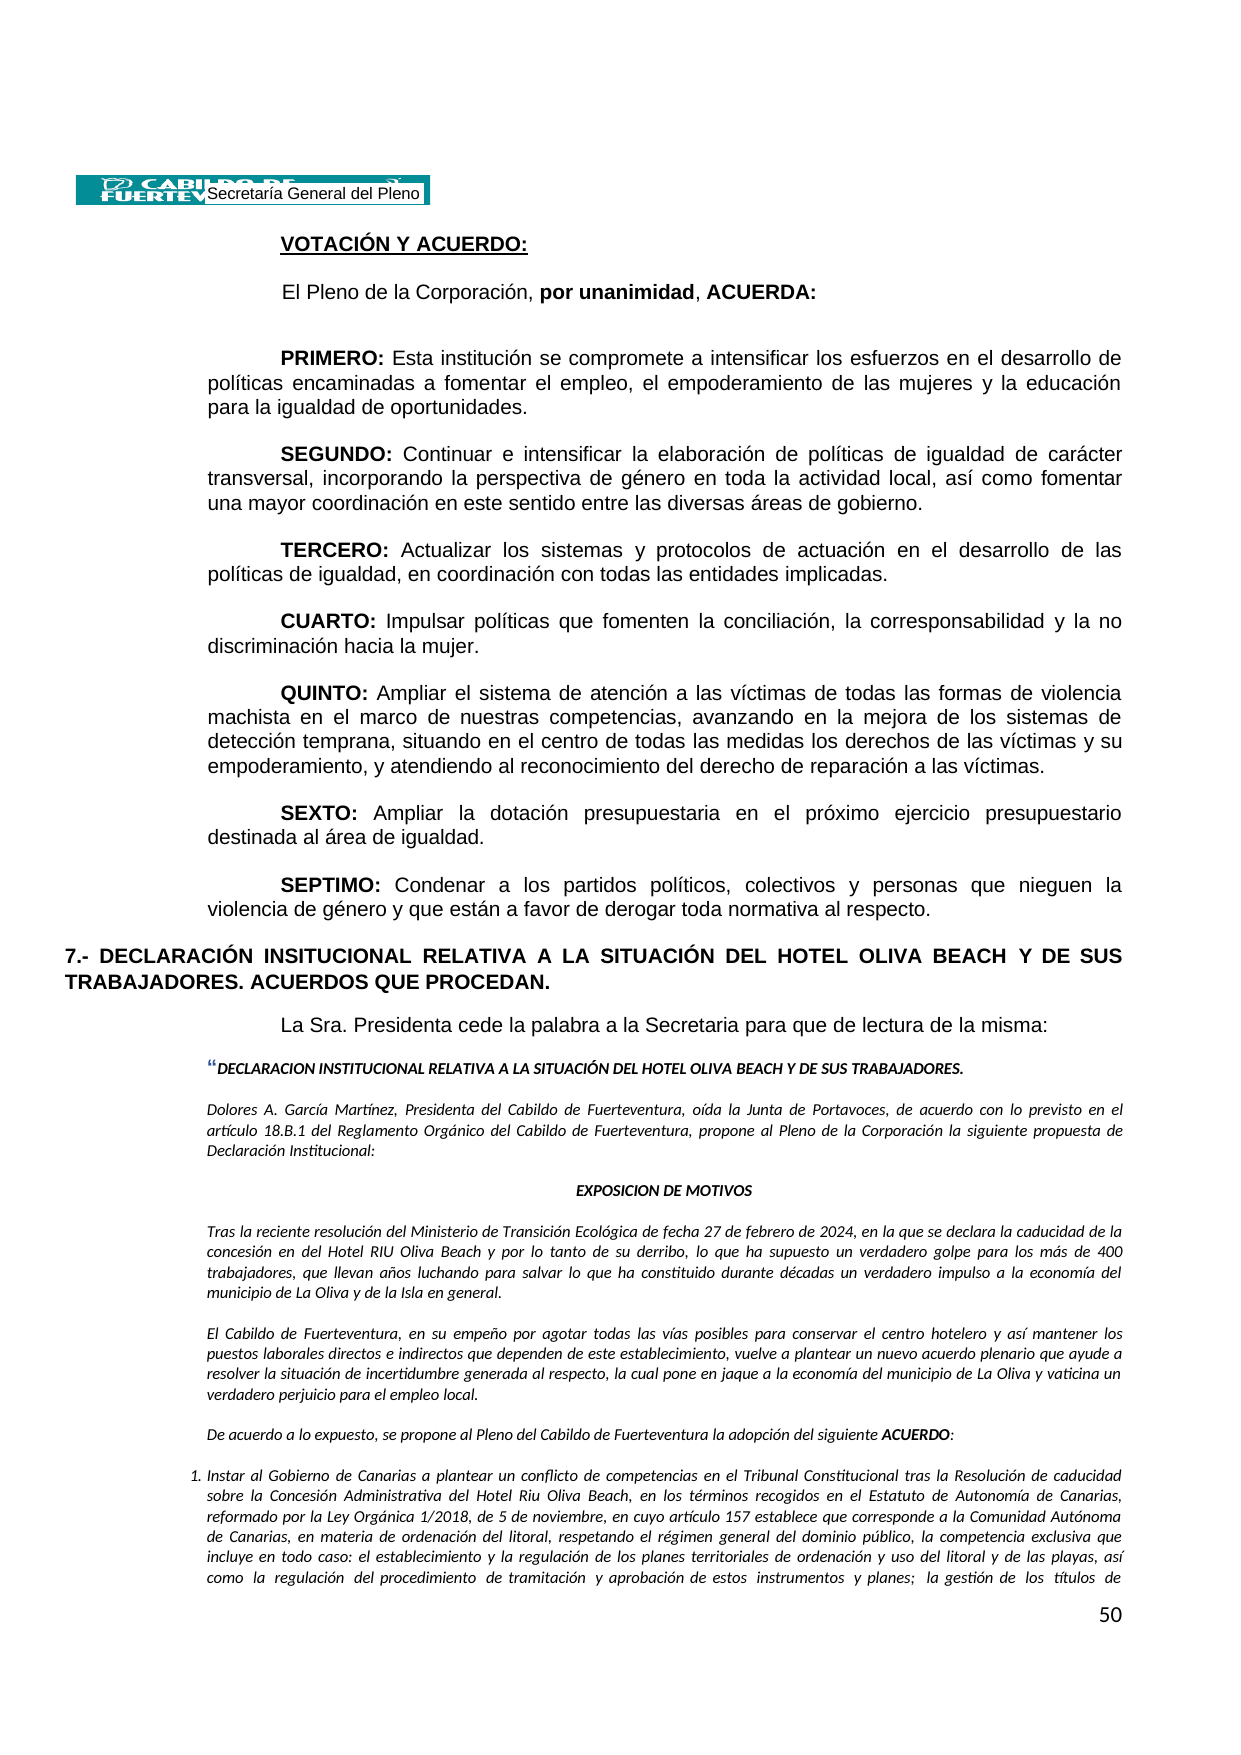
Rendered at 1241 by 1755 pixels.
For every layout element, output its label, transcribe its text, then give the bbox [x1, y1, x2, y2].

text De acuerdo a lo expuesto, se propone al Pleno del Cabildo de Fuerteventura la adopción del siguiente ACUERDO: [207, 1424, 1134, 1445]
text El Pleno de la Corporación, por unanimidad, ACUERDA: [282, 280, 1134, 304]
text PRIMERO: Esta institución se compromete a intensificar los esfuerzos en el desarrollo de políticas encaminadas a fomentar el empleo, el empoderamiento de las mujeres y la educación para la igualdad de oportunidades. [207, 346, 1122, 418]
text QUINTO: Ampliar el sistema de atención a las víctimas de todas las formas de violencia machista en el marco de nuestras competencias, avanzando en la mejora de los sistemas de detección temprana, situando en el centro de todas las medidas los derechos de las víctimas y su empoderamiento, y atendiendo al reconocimiento del derecho de reparación a las víctimas. [207, 681, 1122, 777]
picture [75, 175, 431, 205]
text EXPOSICION DE MOTIVOS [358, 1181, 971, 1201]
text “DECLARACION INSTITUCIONAL RELATIVA A LA SITUACIÓN DEL HOTEL OLIVA BEACH Y DE SUS TRABAJADORES. [207, 1055, 1134, 1079]
text Tras la reciente resolución del Ministerio de Transición Ecológica de fecha 27 de febrero de 2024, en la que se declara la caducidad de la concesión en del Hotel RIU Oliva Beach y por lo tanto de su derribo, lo que ha supuesto un verdadero golpe para los más de 400 trabajadores, que llevan años luchando para salvar lo que ha constituido durante décadas un verdadero impulso a la economía del municipio de La Oliva y de la Isla en general. [207, 1221, 1123, 1302]
text El Cabildo de Fuerteventura, en su empeño por agotar todas las vías posibles para conservar el centro hotelero y así mantener los puestos laborales directos e indirectos que dependen de este establecimiento, vuelve a plantear un nuevo acuerdo plenario que ayude a resolver la situación de incertidumbre generada al respecto, la cual pone en jaque a la economía del municipio de La Oliva y vaticina un verdadero perjuicio para el empleo local. [207, 1323, 1123, 1404]
text La Sra. Presidenta cede la palabra a la Secretaria para que de lectura de la misma: [280, 1012, 1134, 1036]
text SEXTO: Ampliar la dotación presupuestaria en el próximo ejercicio presupuestario destinada al área de igualdad. [207, 801, 1122, 849]
text SEPTIMO: Condenar a los partidos políticos, colectivos y personas que nieguen la violencia de género y que están a favor de derogar toda normativa al respecto. [207, 872, 1122, 921]
text SEGUNDO: Continuar e intensificar la elaboración de políticas de igualdad de carácter transversal, incorporando la perspectiva de género en toda la actividad local, así como fomentar una mayor coordinación en este sentido entre las diversas áreas de gobierno. [207, 442, 1122, 514]
text TERCERO: Actualizar los sistemas y protocolos de actuación en el desarrollo de las políticas de igualdad, en coordinación con todas las entidades implicadas. [207, 538, 1122, 586]
subtitle VOTACIÓN Y ACUERDO: [280, 232, 1134, 256]
list Instar al Gobierno de Canarias a plantear un conflicto de competencias en el Tribunal Constitucional tras la Resolución de caducidad sobre la Concesión Administrativa del Hotel Riu Oliva Beach, en los términos recogidos en el Estatuto de Autonomía de Canarias, reformado por la Ley Orgánica 1/2018, de 5 de noviembre, en cuyo artículo 157 establece que corresponde a la Comunidad Autónoma de Canarias, en materia de ordenación del litoral, respetando el régimen general del dominio público, la competencia exclusiva que incluye en todo caso: el establecimiento y la regulación de los planes territoriales de ordenación y uso del litoral y de las playas, así como la regulación del procedimiento de tramitación y aprobación de estos instrumentos y planes; la gestión de los títulos de [189, 1465, 1123, 1587]
subtitle 7.- DECLARACIÓN INSITUCIONAL RELATIVA A LA SITUACIÓN DEL HOTEL OLIVA BEACH Y DE SUS TRABAJADORES. ACUERDOS QUE PROCEDAN. [64, 944, 1123, 994]
text Dolores A. García Martínez, Presidenta del Cabildo de Fuerteventura, oída la Junta de Portavoces, de acuerdo con lo previsto en el artículo 18.B.1 del Reglamento Orgánico del Cabildo de Fuerteventura, propone al Pleno de la Corporación la siguiente propuesta de Declaración Institucional: [207, 1099, 1123, 1160]
text CUARTO: Impulsar políticas que fomenten la conciliación, la corresponsabilidad y la no discriminación hacia la mujer. [207, 609, 1122, 657]
